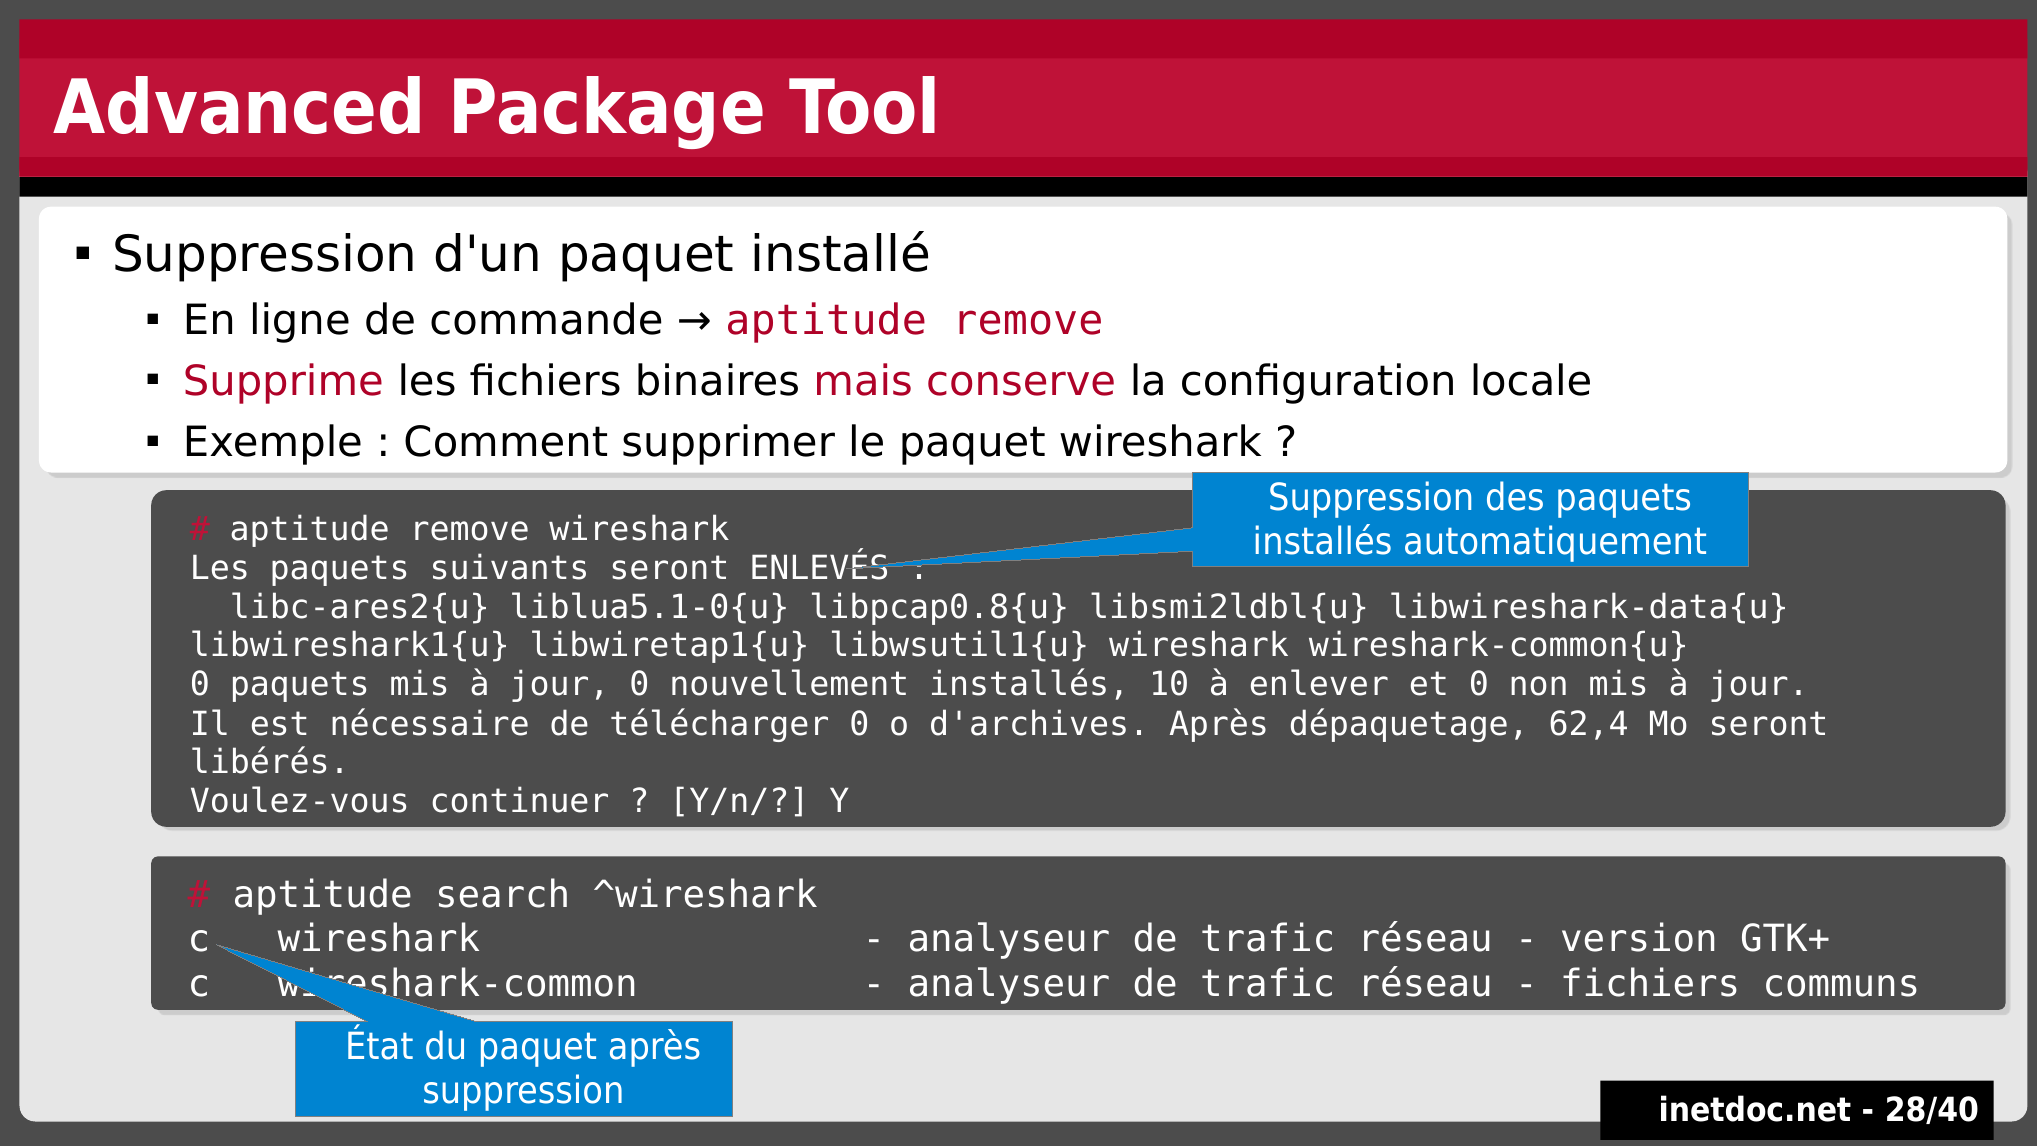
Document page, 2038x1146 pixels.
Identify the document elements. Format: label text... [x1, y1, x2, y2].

text_box État du paquet après suppression [216, 944, 733, 1117]
text_box [19, 157, 2028, 1122]
text_box inetdoc.net - <numéro>/40 [1600, 1080, 1994, 1140]
text_box [19, 19, 2028, 59]
text_box Suppression des paquets installés automatiquement [846, 472, 1749, 569]
text_box Suppression d'un paquet installé En ligne de commande → aptitude remove Supprime les fichiers binaires mais conserve la configuration locale Exemple : Comment supprimer le paquet wireshark ? [38, 206, 2008, 473]
text_box # aptitude remove wireshark Les paquets suivants seront ENLEVÉS : libc-ares2{u} liblua5.1-0{u} libpcap0.8{u} libsmi2ldbl{u} libwireshark-data{u} libwireshark1{u} libwiretap1{u} libwsutil1{u} wireshark wireshark-common{u} 0 paquets mis à jour, 0 nouvellement installés, 10 à enlever et 0 non mis à jour. Il est nécessaire de télécharger 0 o d'archives. Après dépaquetage, 62,4 Mo seront libérés. Voulez-vous continuer ? [Y/n/?] Y [151, 490, 2006, 827]
text_box # aptitude search ^wireshark c wireshark - analyseur de trafic réseau - version GTK+ c wireshark-common - analyseur de trafic réseau - fichiers communs [151, 856, 2006, 1010]
text_box Advanced Package Tool [19, 59, 2028, 157]
